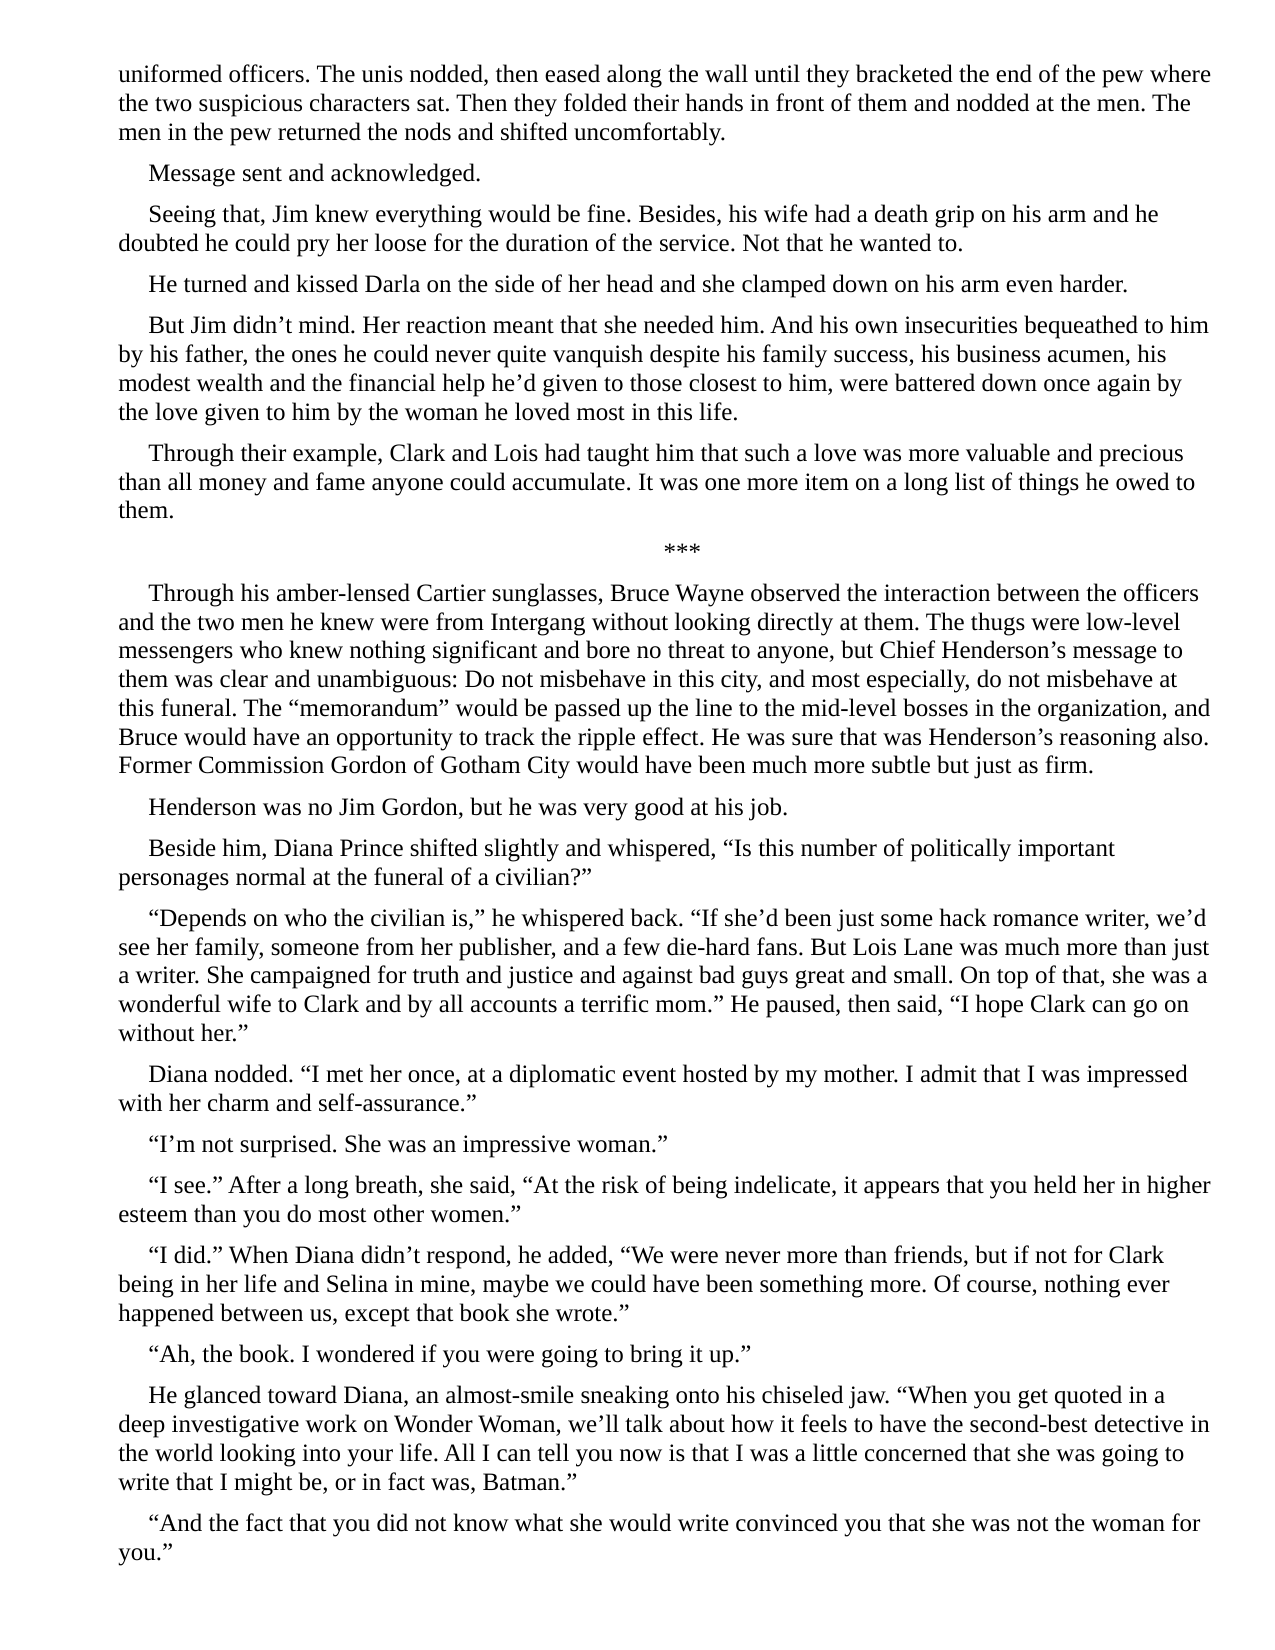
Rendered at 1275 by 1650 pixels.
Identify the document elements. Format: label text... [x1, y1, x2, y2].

text He turned and kissed Darla on the side of her head and she clamped down on his arm even harder. [118, 269, 1216, 298]
text “I did.” When Diana didn’t respond, he added, “We were never more than friends, but if not for Clark being in her life and Selina in mine, maybe we could have been something more. Of course, nothing ever happened between us, except that book she wrote.” [118, 1240, 1216, 1327]
text *** [118, 537, 1216, 565]
text Through their example, Clark and Lois had taught him that such a love was more valuable and precious than all money and fame anyone could accumulate. It was one more item on a long list of things he owed to them. [118, 438, 1216, 524]
text Message sent and acknowledged. [118, 158, 1216, 187]
text Through his amber-lensed Cartier sunglasses, Bruce Wayne observed the interaction between the officers and the two men he knew were from Intergang without looking directly at them. The thugs were low-level messengers who knew nothing significant and bore no threat to anyone, but Chief Henderson’s message to them was clear and unambiguous: Do not misbehave in this city, and most especially, do not misbehave at this funeral. The “memorandum” would be passed up the line to the mid-level bosses in the organization, and Bruce would have an opportunity to track the ripple effect. He was sure that was Henderson’s reasoning also. Former Commission Gordon of Gotham City would have been much more subtle but just as firm. [118, 578, 1216, 779]
text But Jim didn’t mind. Her reaction meant that she needed him. And his own insecurities bequeathed to him by his father, the ones he could never quite vanquish despite his family success, his business acumen, his modest wealth and the financial help he’d given to those closest to him, were battered down once again by the love given to him by the woman he loved most in this life. [118, 310, 1216, 425]
text Beside him, Diana Prince shifted slightly and whispered, “Is this number of politically important personages normal at the funeral of a civilian?” [118, 833, 1216, 890]
text Diana nodded. “I met her once, at a diplomatic event hosted by my mother. I admit that I was impressed with her charm and self-assurance.” [118, 1059, 1216, 1117]
text “I’m not surprised. She was an impressive woman.” [118, 1129, 1216, 1158]
text Seeing that, Jim knew everything would be fine. Besides, his wife had a death grip on his arm and he doubted he could pry her loose for the duration of the service. Not that he wanted to. [118, 199, 1216, 257]
text uniformed officers. The unis nodded, then eased along the wall until they bracketed the end of the pew where the two suspicious characters sat. Then they folded their hands in front of them and nodded at the men. The men in the pew returned the nods and shifted uncomfortably. [118, 59, 1216, 145]
text “Ah, the book. I wondered if you were going to bring it up.” [118, 1339, 1216, 1368]
text “Depends on who the civilian is,” he whispered back. “If she’d been just some hack romance writer, we’d see her family, someone from her publisher, and a few die-hard fans. But Lois Lane was much more than just a writer. She campaigned for truth and justice and against bad guys great and small. On top of that, she was a wonderful wife to Clark and by all accounts a terrific mom.” He paused, then said, “I hope Clark can go on without her.” [118, 903, 1216, 1047]
text “I see.” After a long breath, she said, “At the risk of being indelicate, it appears that you held her in higher esteem than you do most other women.” [118, 1170, 1216, 1228]
text He glanced toward Diana, an almost-smile sneaking onto his chiseled jaw. “When you get quoted in a deep investigative work on Wonder Woman, we’ll talk about how it feels to have the second-best detective in the world looking into your life. All I can tell you now is that I was a little concerned that she was going to write that I might be, or in fact was, Batman.” [118, 1380, 1216, 1495]
text “And the fact that you did not know what she would write convinced you that she was not the woman for you.” [118, 1508, 1216, 1565]
text Henderson was no Jim Gordon, but he was very good at his job. [118, 792, 1216, 820]
